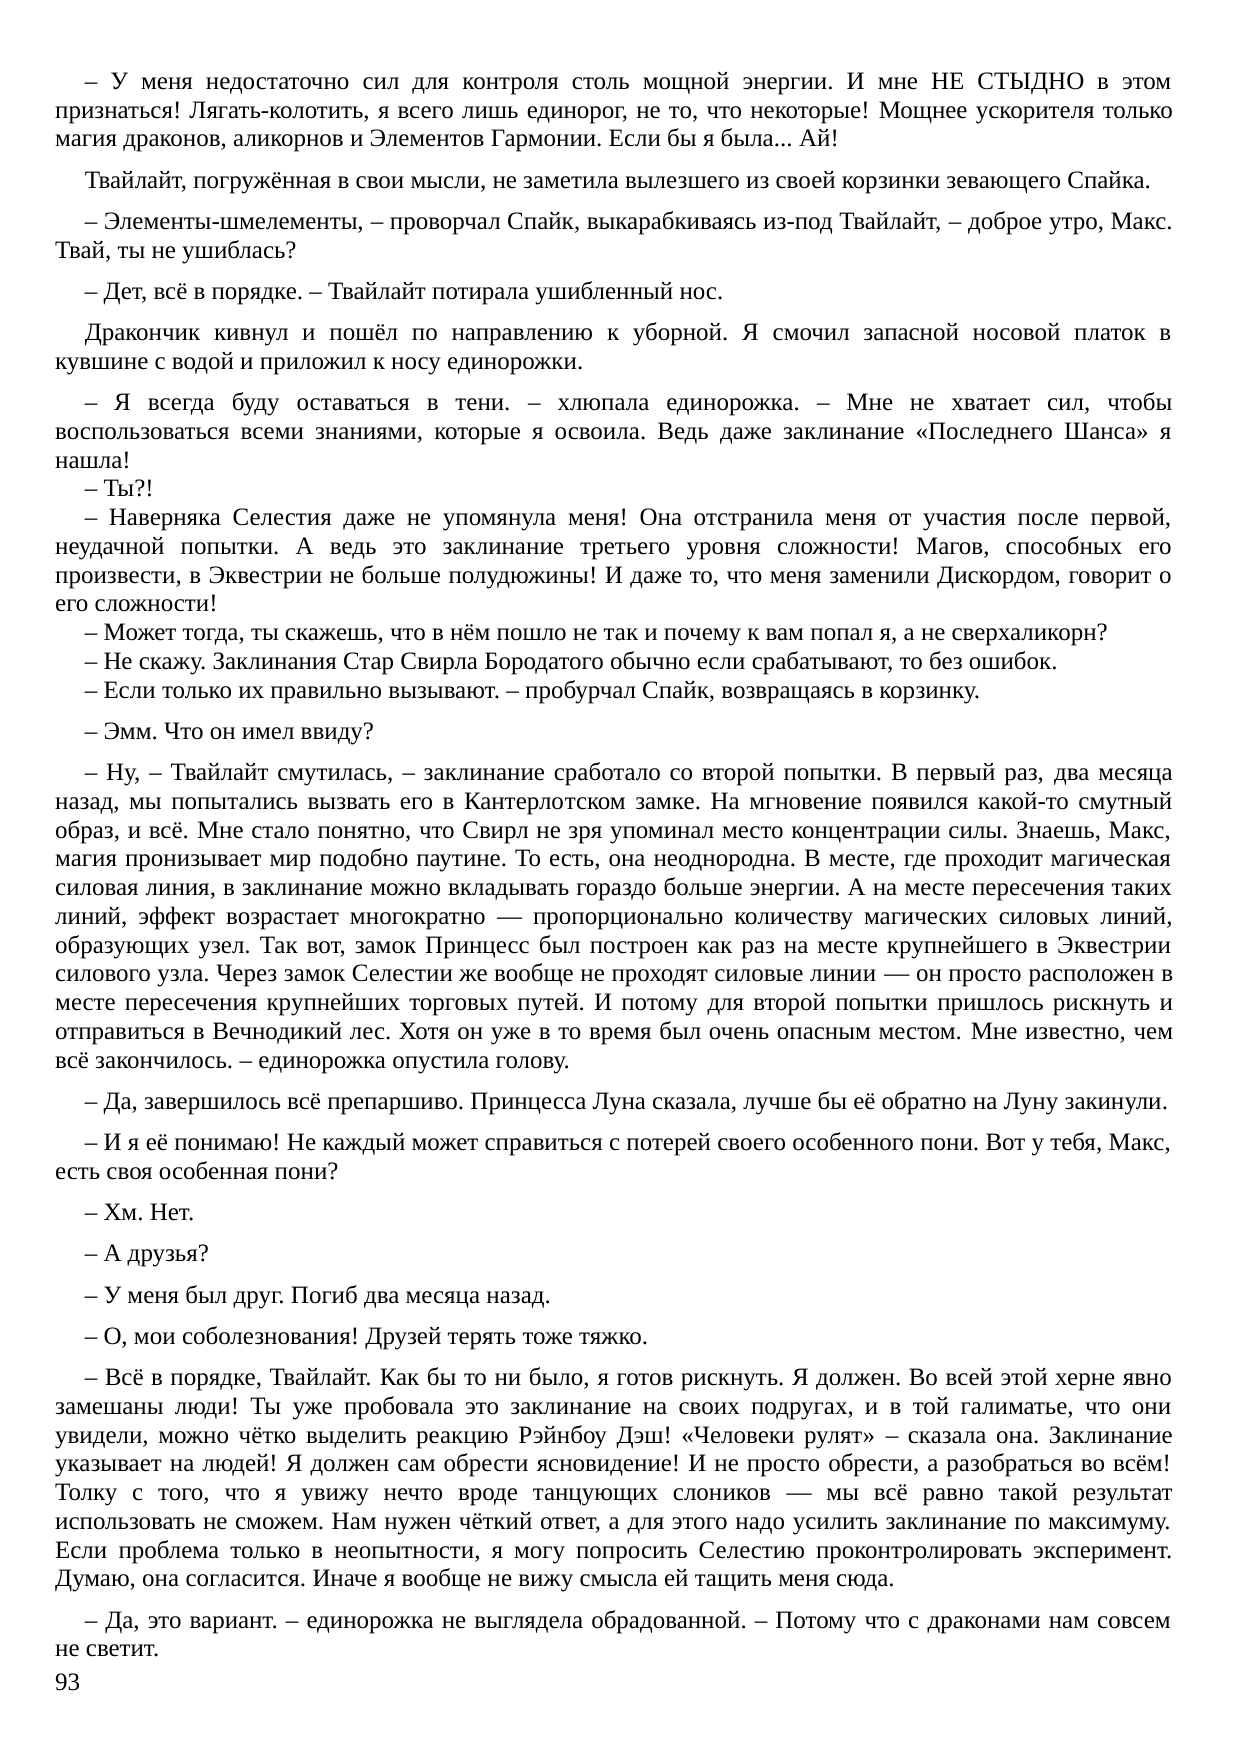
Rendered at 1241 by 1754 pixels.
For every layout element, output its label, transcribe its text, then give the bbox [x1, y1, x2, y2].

text Дракончик кивнул и пошёл по направлению к уборной. Я смочил запасной носовой платок в кувшине с водой и приложил к носу единорожки. [55, 317, 1173, 375]
text – Наверняка Селестия даже не упомянула меня! Она отстранила меня от участия после первой, неудачной попытки. А ведь это заклинание третьего уровня сложности! Магов, способных его произвести, в Эквестрии не больше полудюжины! И даже то, что меня заменили Дискордом, говорит о его сложности! [55, 502, 1173, 617]
text – Элементы-шмелементы, – проворчал Спайк, выкарабкиваясь из-под Твайлайт, – доброе утро, Макс. Твай, ты не ушиблась? [55, 206, 1173, 263]
text – У меня недостаточно сил для контроля столь мощной энергии. И мне НЕ СТЫДНО в этом признаться! Лягать-колотить, я всего лишь единорог, не то, что некоторые! Мощнее ускорителя только магия драконов, аликорнов и Элементов Гармонии. Если бы я была... Ай! [55, 66, 1173, 152]
text – Ну, – Твайлайт смутилась, – заклинание сработало со второй попытки. В первый раз, два месяца назад, мы попытались вызвать его в Кантерлотском замке. На мгновение появился какой-то смутный образ, и всё. Мне стало понятно, что Свирл не зря упоминал место концентрации силы. Знаешь, Макс, магия пронизывает мир подобно паутине. То есть, она неоднородна. В месте, где проходит магическая силовая линия, в заклинание можно вкладывать гораздо больше энергии. А на месте пересечения таких линий, эффект возрастает многократно — пропорционально количеству магических силовых линий, образующих узел. Так вот, замок Принцесс был построен как раз на месте крупнейшего в Эквестрии силового узла. Через замок Селестии же вообще не проходят силовые линии — он просто расположен в месте пересечения крупнейших торговых путей. И потому для второй попытки пришлось рискнуть и отправиться в Вечнодикий лес. Хотя он уже в то время был очень опасным местом. Мне известно, чем всё закончилось. – единорожка опустила голову. [55, 757, 1173, 1073]
text – Ты?! [55, 473, 1173, 502]
text – Хм. Нет. [55, 1197, 1173, 1226]
text – Не скажу. Заклинания Стар Свирла Бородатого обычно если срабатывают, то без ошибок. [55, 646, 1173, 675]
text – Если только их правильно вызывают. – пробурчал Спайк, возвращаясь в корзинку. [55, 675, 1173, 703]
text – Дет, всё в порядке. – Твайлайт потирала ушибленный нос. [55, 276, 1173, 305]
text – Да, это вариант. – единорожка не выглядела обрадованной. – Потому что с драконами нам совсем не светит. [55, 1605, 1173, 1662]
text – А друзья? [55, 1238, 1173, 1267]
text Твайлайт, погружённая в свои мысли, не заметила вылезшего из своей корзинки зевающего Спайка. [55, 165, 1173, 193]
text – У меня был друг. Погиб два месяца назад. [55, 1280, 1173, 1308]
text – Эмм. Что он имел ввиду? [55, 716, 1173, 745]
text – Да, завершилось всё препаршиво. Принцесса Луна сказала, лучше бы её обратно на Луну закинули. [55, 1086, 1173, 1115]
text – Я всегда буду оставаться в тени. – хлюпала единорожка. – Мне не хватает сил, чтобы воспользоваться всеми знаниями, которые я освоила. Ведь даже заклинание «Последнего Шанса» я нашла! [55, 387, 1173, 473]
text – О, мои соболезнования! Друзей терять тоже тяжко. [55, 1321, 1173, 1350]
text – И я её понимаю! Не каждый может справиться с потерей своего особенного пони. Вот у тебя, Макс, есть своя особенная пони? [55, 1127, 1173, 1185]
text – Всё в порядке, Твайлайт. Как бы то ни было, я готов рискнуть. Я должен. Во всей этой херне явно замешаны люди! Ты уже пробовала это заклинание на своих подругах, и в той галиматье, что они увидели, можно чётко выделить реакцию Рэйнбоу Дэш! «Человеки рулят» – сказала она. Заклинание указывает на людей! Я должен сам обрести ясновидение! И не просто обрести, а разобраться во всём! Толку с того, что я увижу нечто вроде танцующих слоников — мы всё равно такой результат использовать не сможем. Нам нужен чёткий ответ, а для этого надо усилить заклинание по максимуму. Если проблема только в неопытности, я могу попросить Селестию проконтролировать эксперимент. Думаю, она согласится. Иначе я вообще не вижу смысла ей тащить меня сюда. [55, 1362, 1173, 1592]
text – Может тогда, ты скажешь, что в нём пошло не так и почему к вам попал я, а не сверхаликорн? [55, 617, 1173, 646]
